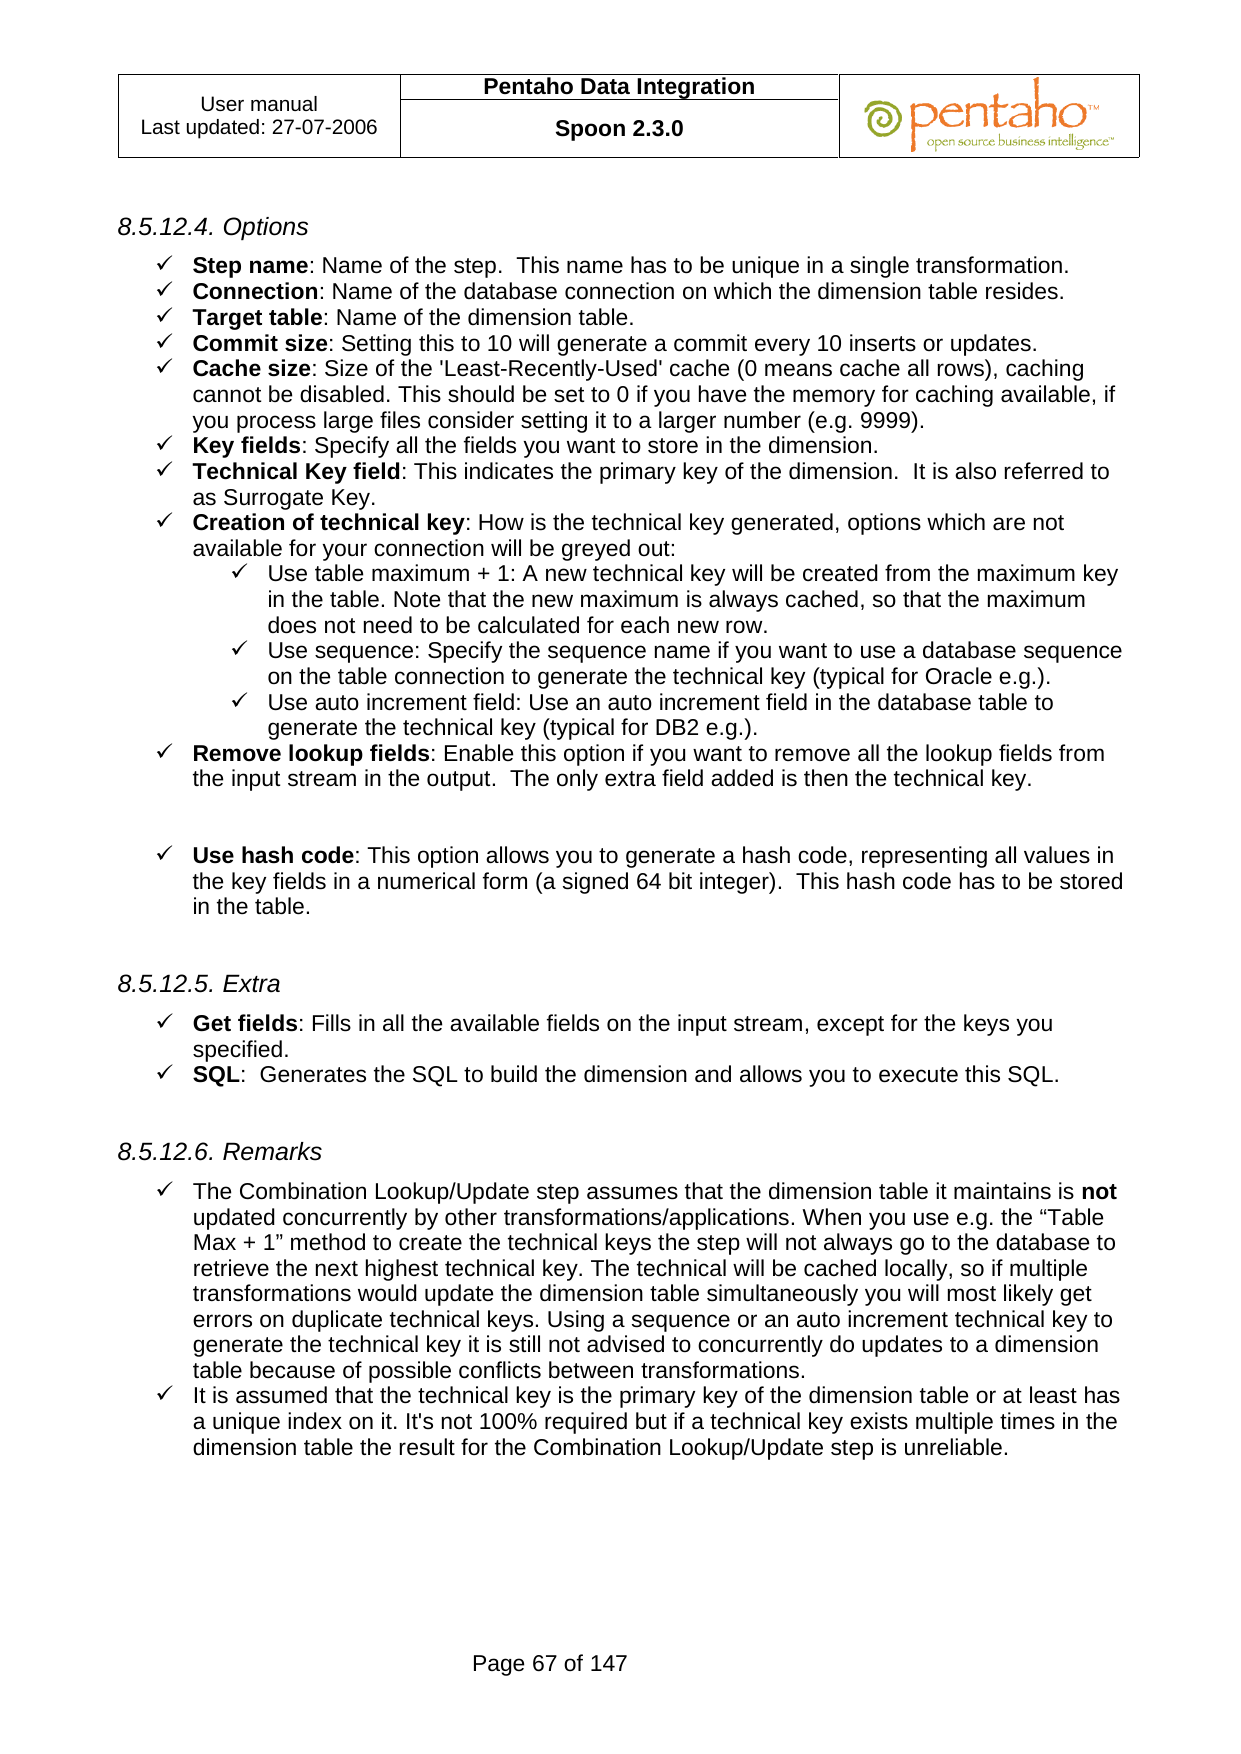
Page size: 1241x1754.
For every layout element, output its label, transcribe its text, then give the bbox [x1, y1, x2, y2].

list It is assumed that the technical key is the primary key of the dimension table or at least has a unique index on it. It's not 100% required but if a technical key exists multiple times in the dimension table the result for the Combination Lookup/Update step is unreliable. [155, 1383, 1137, 1460]
list Use auto increment field: Use an auto increment field in the database table to generate the technical key (typical for DB2 e.g.). [230, 689, 1137, 740]
list Get fields: Fills in all the available fields on the input stream, except for the keys you specified. [155, 1011, 1137, 1062]
list SQL: Generates the SQL to build the dimension and allows you to execute this SQL. [155, 1062, 1137, 1087]
list Use hash code: This option allows you to generate a hash code, representing all values in the key fields in a numerical form (a signed 64 bit integer). This hash code has to be stored in the table. [155, 843, 1137, 919]
list Remove lookup fields: Enable this option if you want to remove all the lookup fields from the input stream in the output. The only extra field added is then the technical key. [155, 740, 1137, 792]
list Commit size: Setting this to 10 will generate a commit every 10 inserts or updates. [155, 330, 1137, 356]
list Creation of technical key: How is the technical key generated, options which are not available for your connection will be greyed out: [155, 510, 1137, 561]
list Use sequence: Specify the sequence name if you want to use a database sequence on the table connection to generate the technical key (typical for Oracle e.g.). [230, 638, 1137, 689]
list Step name: Name of the step. This name has to be unique in a single transformation. [155, 253, 1137, 279]
subtitle Options [117, 213, 1137, 241]
list Cache size: Size of the 'Least-Recently-Used' cache (0 means cache all rows), caching cannot be disabled. This should be set to 0 if you have the memory for caching available, if you process large files consider setting it to a larger number (e.g. 9999). [155, 356, 1137, 433]
list Target table: Name of the dimension table. [155, 305, 1137, 330]
list Key fields: Specify all the fields you want to store in the dimension. [155, 433, 1137, 459]
list Use table maximum + 1: A new technical key will be created from the maximum key in the table. Note that the new maximum is always cached, so that the maximum does not need to be calculated for each new row. [230, 561, 1137, 638]
subtitle Remarks [117, 1138, 1137, 1166]
list Connection: Name of the database connection on which the dimension table resides. [155, 279, 1137, 305]
subtitle Extra [117, 970, 1137, 998]
list Technical Key field: This indicates the primary key of the dimension. It is also referred to as Surrogate Key. [155, 459, 1137, 510]
list The Combination Lookup/Update step assumes that the dimension table it maintains is not updated concurrently by other transformations/applications. When you use e.g. the “Table Max + 1” method to create the technical keys the step will not always go to the database to retrieve the next highest technical key. The technical will be cached locally, so if multiple transformations would update the dimension table simultaneously you will most likely get errors on duplicate technical keys. Using a sequence or an auto increment technical key to generate the technical key it is still not advised to concurrently do updates to a dimension table because of possible conflicts between transformations. [155, 1178, 1137, 1383]
